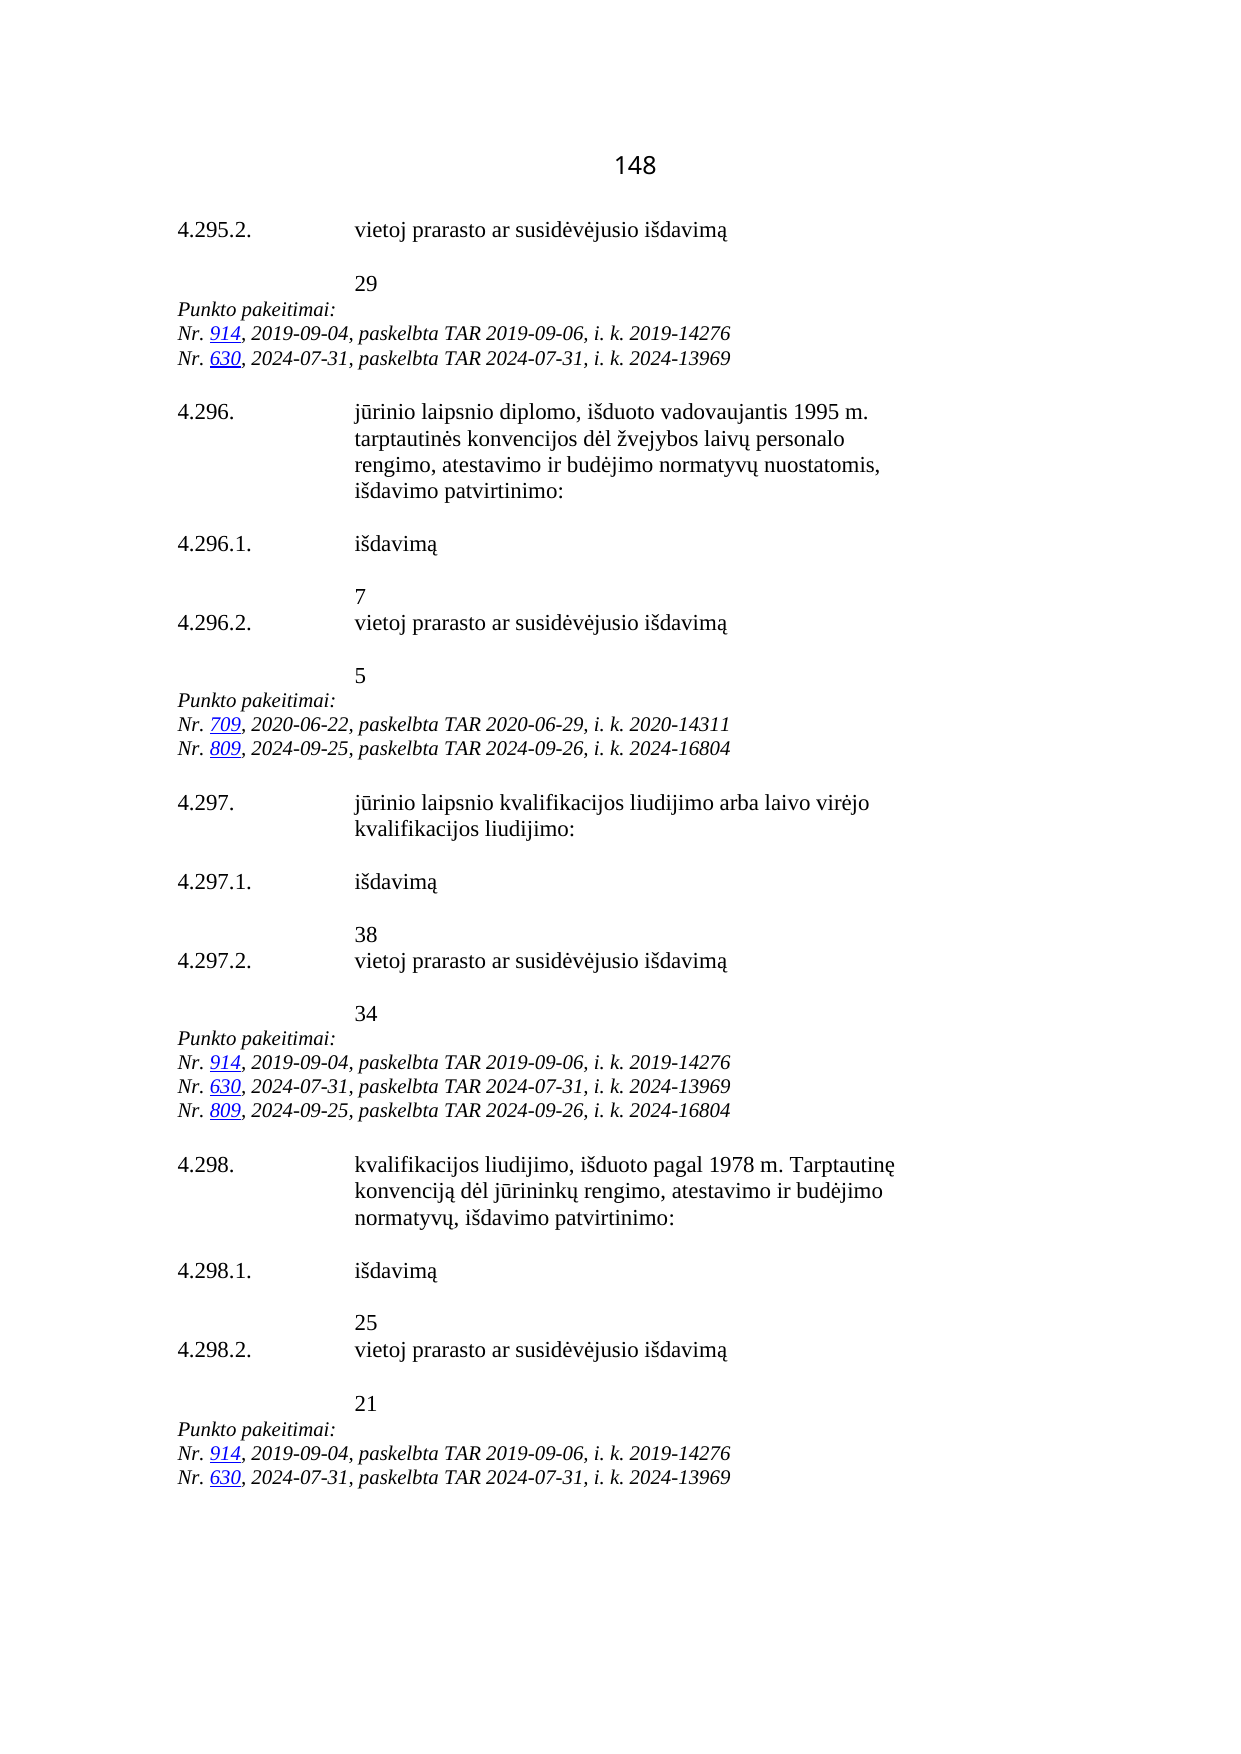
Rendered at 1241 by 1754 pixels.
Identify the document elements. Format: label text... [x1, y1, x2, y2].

text Nr. 630, 2024-07-31, paskelbta TAR 2024-07-31, i. k. 2024-13969 [177, 1074, 1092, 1098]
text Nr. 709, 2020-06-22, paskelbta TAR 2020-06-29, i. k. 2020-14311 [177, 712, 1092, 736]
text Punkto pakeitimai: [177, 297, 1092, 321]
text Nr. 630, 2024-07-31, paskelbta TAR 2024-07-31, i. k. 2024-13969 [177, 1465, 1092, 1489]
text Nr. 809, 2024-09-25, paskelbta TAR 2024-09-26, i. k. 2024-16804 [177, 1098, 1092, 1122]
text 4.298. kvalifikacijos liudijimo, išduoto pagal 1978 m. Tarptautinę konvenciją dėl jūrininkų rengimo, atestavimo ir budėjimo normatyvų, išdavimo patvirtinimo: [177, 1151, 915, 1257]
text Nr. 914, 2019-09-04, paskelbta TAR 2019-09-06, i. k. 2019-14276 [177, 1050, 1092, 1074]
text 4.297.1. išdavimą 38 [177, 868, 915, 947]
text Punkto pakeitimai: [177, 1026, 1092, 1050]
text Nr. 914, 2019-09-04, paskelbta TAR 2019-09-06, i. k. 2019-14276 [177, 321, 1092, 345]
text Nr. 914, 2019-09-04, paskelbta TAR 2019-09-06, i. k. 2019-14276 [177, 1441, 1092, 1465]
text 4.298.2. vietoj prarasto ar susidėvėjusio išdavimą 21 [177, 1336, 915, 1417]
text 4.298.1. išdavimą 25 [177, 1257, 915, 1336]
text Punkto pakeitimai: [177, 688, 1092, 712]
text 4.296.1. išdavimą 7 [177, 530, 915, 609]
text 4.295.2. vietoj prarasto ar susidėvėjusio išdavimą 29 [177, 216, 915, 297]
text 4.296. jūrinio laipsnio diplomo, išduoto vadovaujantis 1995 m. tarptautinės konvencijos dėl žvejybos laivų personalo rengimo, atestavimo ir budėjimo normatyvų nuostatomis, išdavimo patvirtinimo: [177, 398, 915, 530]
text Nr. 630, 2024-07-31, paskelbta TAR 2024-07-31, i. k. 2024-13969 [177, 345, 1092, 369]
text Nr. 809, 2024-09-25, paskelbta TAR 2024-09-26, i. k. 2024-16804 [177, 736, 1092, 760]
text 4.297. jūrinio laipsnio kvalifikacijos liudijimo arba laivo virėjo kvalifikacijos liudijimo: [177, 789, 915, 868]
text 4.297.2. vietoj prarasto ar susidėvėjusio išdavimą 34 [177, 947, 915, 1026]
text 4.296.2. vietoj prarasto ar susidėvėjusio išdavimą 5 [177, 609, 915, 688]
text Punkto pakeitimai: [177, 1417, 1092, 1441]
